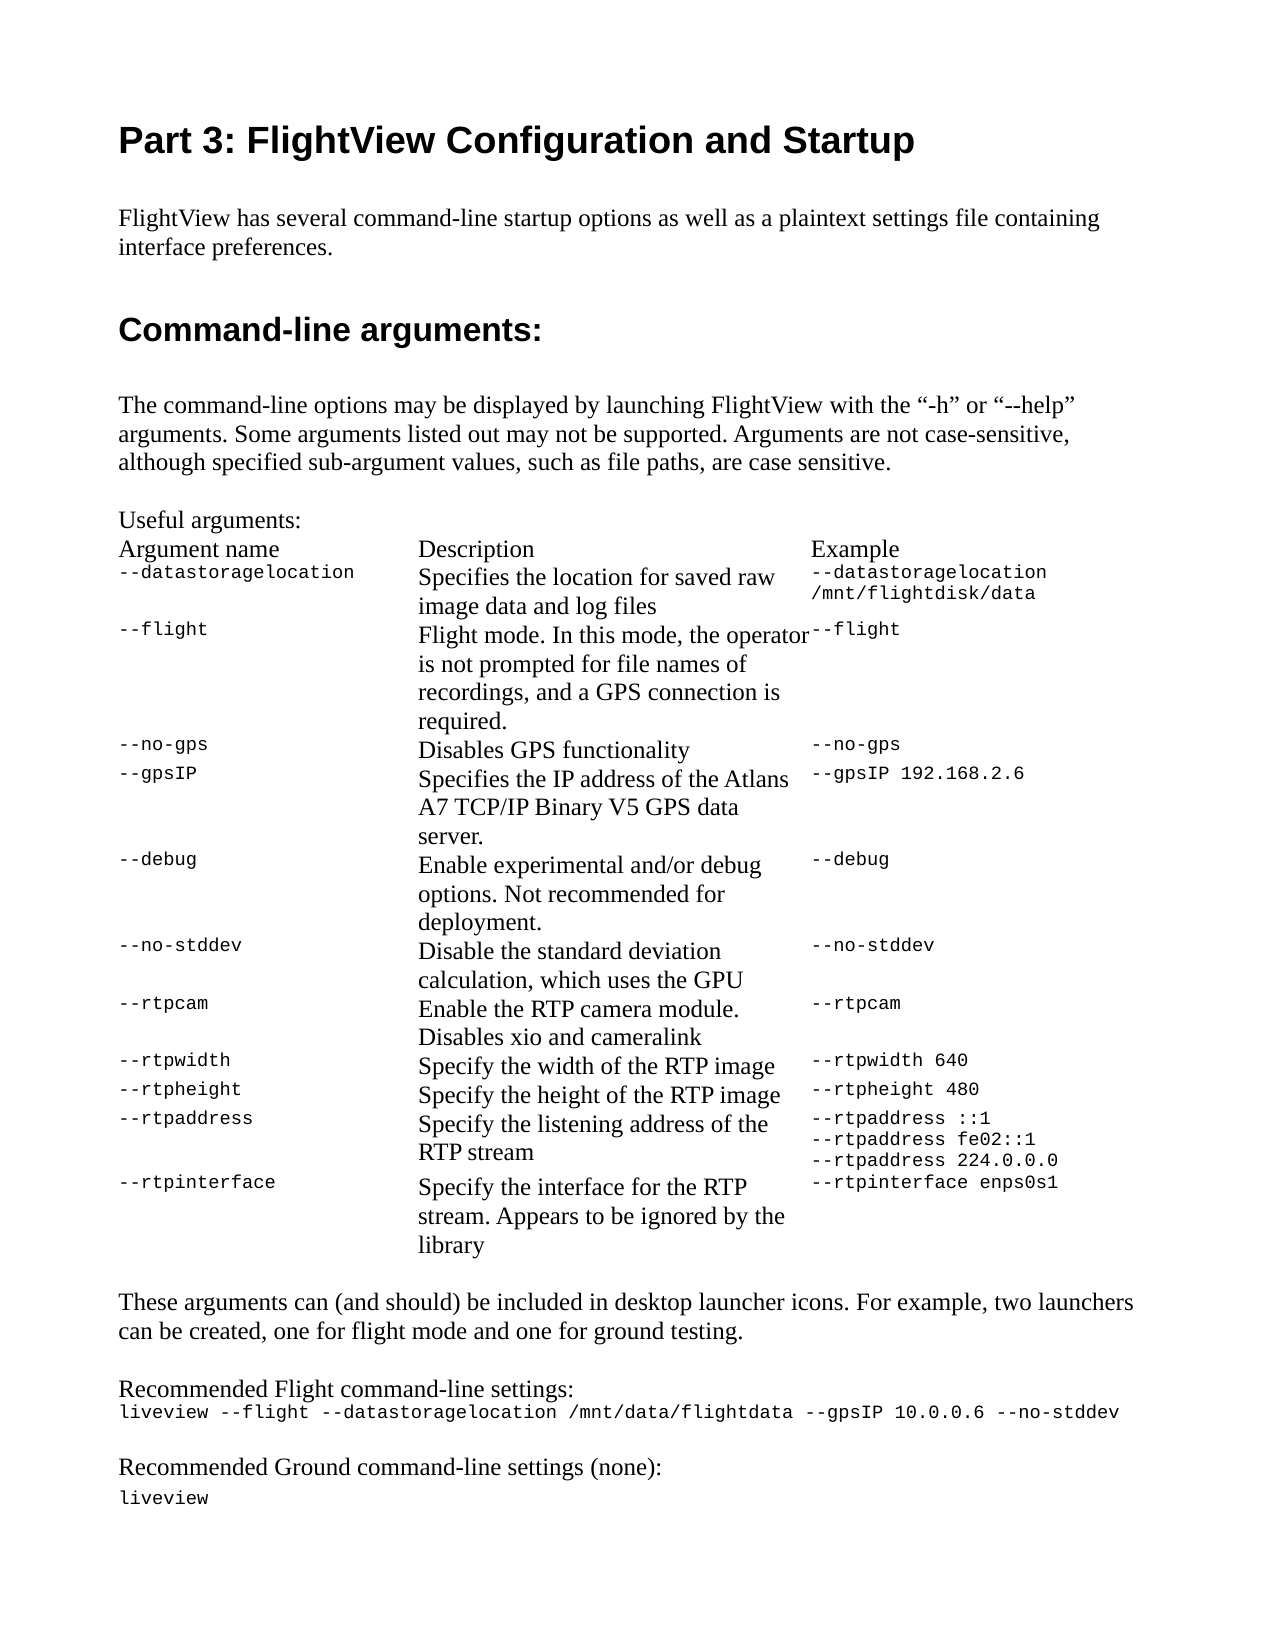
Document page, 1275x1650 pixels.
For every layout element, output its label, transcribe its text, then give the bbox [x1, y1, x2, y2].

table_header Argument name [118, 534, 418, 562]
subtitle Part 3: FlightView Configuration and Startup [118, 118, 1157, 162]
table_cell --rtpcam [811, 994, 1157, 1051]
table_cell --gpsIP [118, 764, 418, 850]
text FlightView has several command-line startup options as well as a plaintext settings file containing interface preferences. [118, 203, 1157, 261]
table_cell --rtpwidth 640 [811, 1051, 1157, 1080]
table_cell --no-stddev [118, 936, 418, 994]
table_cell --debug [811, 850, 1157, 936]
table_header Description [418, 534, 811, 562]
table_cell Disable the standard deviation calculation, which uses the GPU [418, 936, 811, 994]
table_cell --rtpaddress ::1 --rtpaddress fe02::1 --rtpaddress 224.0.0.0 [811, 1109, 1157, 1172]
table_cell --rtpwidth [118, 1051, 418, 1080]
table_cell Specify the height of the RTP image [418, 1080, 811, 1109]
table_cell Flight mode. In this mode, the operator is not prompted for file names of recordings, and a GPS connection is required. [418, 620, 811, 735]
text Useful arguments: [118, 505, 1157, 534]
text These arguments can (and should) be included in desktop launcher icons. For example, two launchers can be created, one for flight mode and one for ground testing. [118, 1287, 1157, 1345]
table_header Example [811, 534, 1157, 562]
table_cell Enable experimental and/or debug options. Not recommended for deployment. [418, 850, 811, 936]
table_cell --rtpheight [118, 1080, 418, 1109]
table_cell Specifies the location for saved raw image data and log files [418, 563, 811, 620]
table_cell --debug [118, 850, 418, 936]
table_cell Specify the width of the RTP image [418, 1051, 811, 1080]
table_cell --no-gps [118, 735, 418, 764]
table_cell --rtpinterface [118, 1173, 418, 1259]
table_cell --flight [811, 620, 1157, 735]
table_cell --datastoragelocation /mnt/flightdisk/data [811, 563, 1157, 620]
table_cell --no-stddev [811, 936, 1157, 994]
table_cell --rtpheight 480 [811, 1080, 1157, 1109]
table_cell --datastoragelocation [118, 563, 418, 620]
table_cell --rtpaddress [118, 1109, 418, 1172]
table_cell Specifies the IP address of the Atlans A7 TCP/IP Binary V5 GPS data server. [418, 764, 811, 850]
table_cell --flight [118, 620, 418, 735]
text Recommended Ground command-line settings (none): [118, 1452, 1157, 1481]
table_cell Disables GPS functionality [418, 735, 811, 764]
table_cell --rtpcam [118, 994, 418, 1051]
text Recommended Flight command-line settings: [118, 1374, 1157, 1402]
text The command-line options may be displayed by launching FlightView with the “-h” or “--help” arguments. Some arguments listed out may not be supported. Arguments are not case-sensitive, although specified sub-argument values, such as file paths, are case sensitive. [118, 390, 1157, 476]
table_cell --gpsIP 192.168.2.6 [811, 764, 1157, 850]
table_cell Specify the listening address of the RTP stream [418, 1109, 811, 1172]
table_cell Enable the RTP camera module. Disables xio and cameralink [418, 994, 811, 1051]
table_cell --no-gps [811, 735, 1157, 764]
table_cell Specify the interface for the RTP stream. Appears to be ignored by the library [418, 1173, 811, 1259]
text liveview --flight --datastoragelocation /mnt/data/flightdata --gpsIP 10.0.0.6 --no-stddev [118, 1402, 1157, 1424]
subtitle Command-line arguments: [118, 310, 1157, 349]
text liveview [118, 1481, 1157, 1510]
table_cell --rtpinterface enps0s1 [811, 1173, 1157, 1259]
